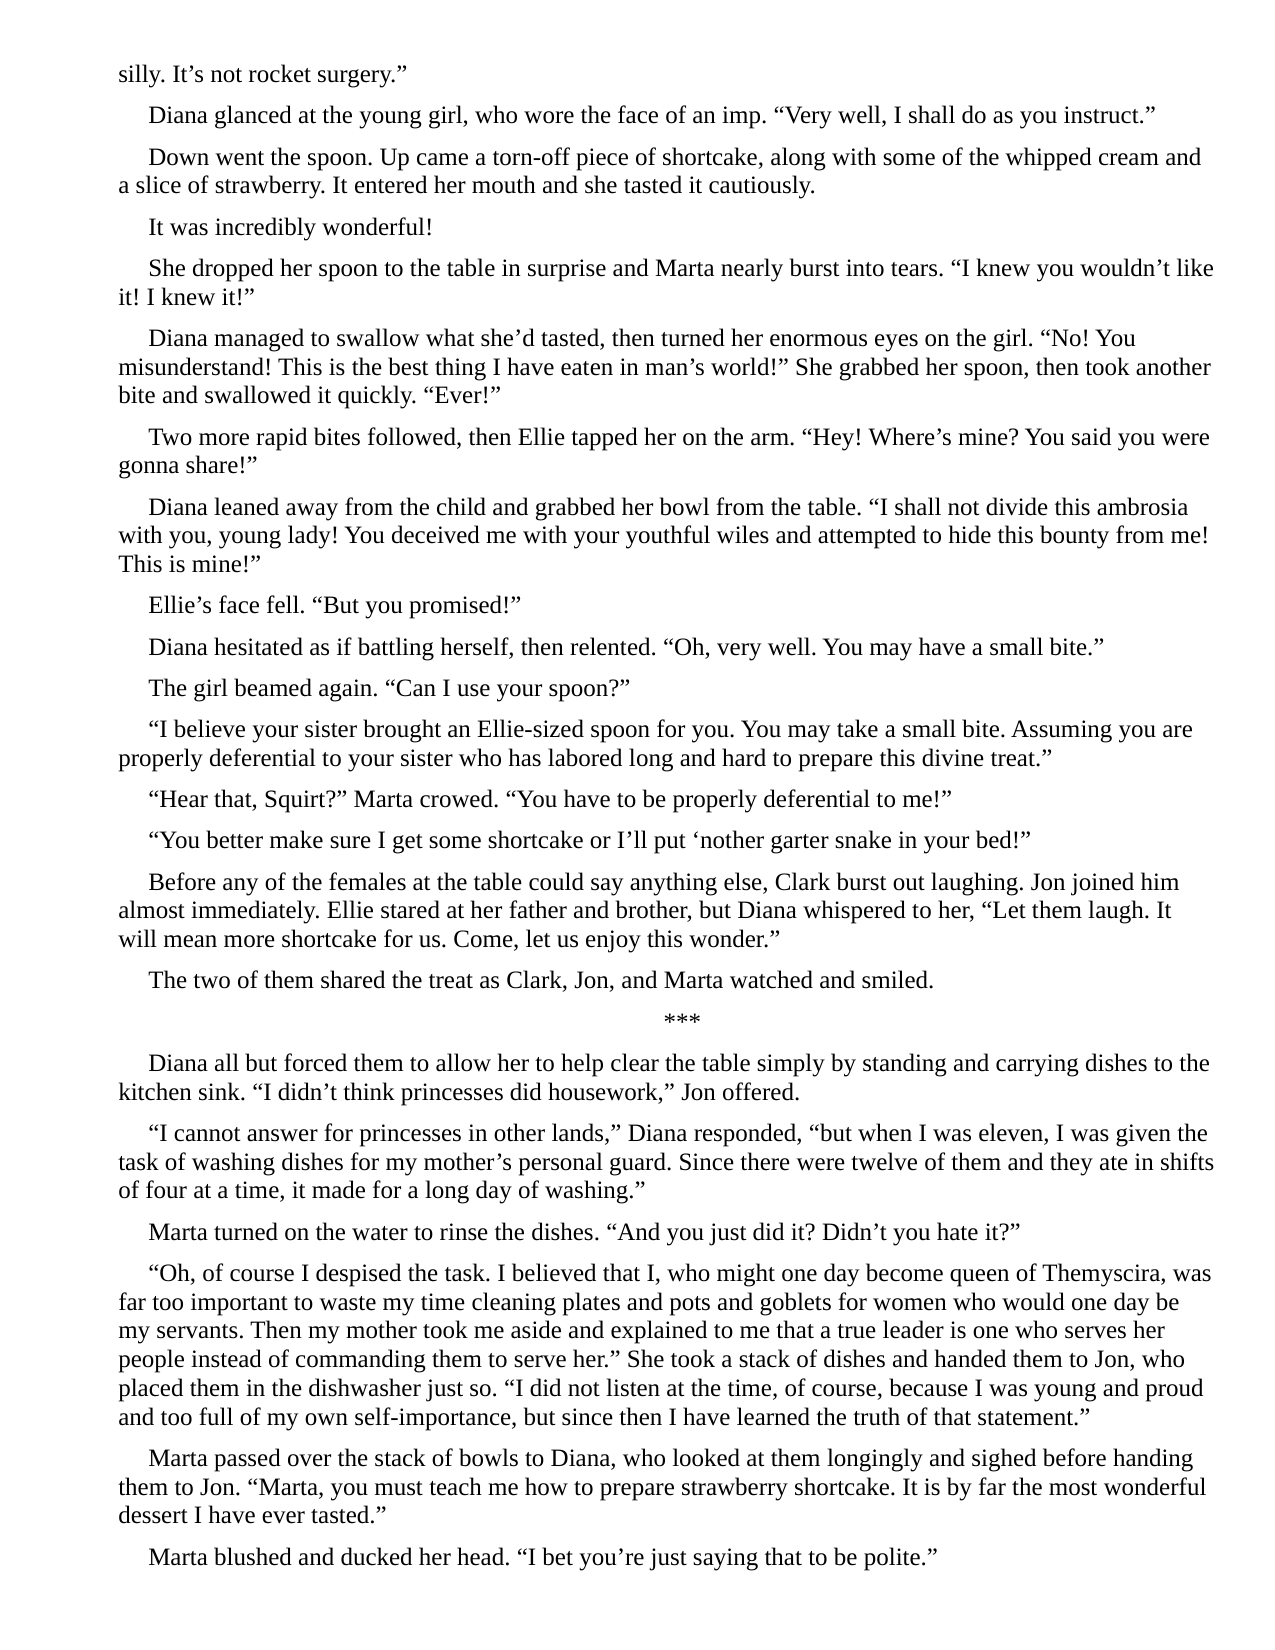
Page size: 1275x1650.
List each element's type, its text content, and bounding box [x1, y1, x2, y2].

text Marta turned on the water to rinse the dishes. “And you just did it? Didn’t you hate it?” [118, 1217, 1216, 1245]
text *** [118, 1007, 1216, 1035]
text Before any of the females at the table could say anything else, Clark burst out laughing. Jon joined him almost immediately. Ellie stared at her father and brother, but Diana whispered to her, “Let them laugh. It will mean more shortcake for us. Come, let us enjoy this wonder.” [118, 867, 1216, 953]
text Ellie’s face fell. “But you promised!” [118, 590, 1216, 619]
text Diana glanced at the young girl, who wore the face of an imp. “Very well, I shall do as you instruct.” [118, 100, 1216, 129]
text The two of them shared the treat as Clark, Jon, and Marta watched and smiled. [118, 965, 1216, 994]
text It was incredibly wonderful! [118, 212, 1216, 240]
text Marta blushed and ducked her head. “I bet you’re just saying that to be polite.” [118, 1542, 1216, 1570]
text “I believe your sister brought an Ellie-sized spoon for you. You may take a small bite. Assuming you are properly deferential to your sister who has labored long and hard to prepare this divine treat.” [118, 714, 1216, 772]
text “Oh, of course I despised the task. I believed that I, who might one day become queen of Themyscira, was far too important to waste my time cleaning plates and pots and goblets for women who would one day be my servants. Then my mother took me aside and explained to me that a true leader is one who serves her people instead of commanding them to serve her.” She took a stack of dishes and handed them to Jon, who placed them in the dishwasher just so. “I did not listen at the time, of course, because I was young and proud and too full of my own self-importance, but since then I have learned the truth of that statement.” [118, 1258, 1216, 1430]
text She dropped her spoon to the table in surprise and Marta nearly burst into tears. “I knew you wouldn’t like it! I knew it!” [118, 253, 1216, 310]
text Diana hesitated as if battling herself, then relented. “Oh, very well. You may have a small bite.” [118, 632, 1216, 660]
text Two more rapid bites followed, then Ellie tapped her on the arm. “Hey! Where’s mine? You said you were gonna share!” [118, 422, 1216, 479]
text “You better make sure I get some shortcake or I’ll put ‘nother garter snake in your bed!” [118, 825, 1216, 854]
text Down went the spoon. Up came a torn-off piece of shortcake, along with some of the whipped cream and a slice of strawberry. It entered her mouth and she tasted it cautiously. [118, 142, 1216, 199]
text The girl beamed again. “Can I use your spoon?” [118, 673, 1216, 702]
text Diana all but forced them to allow her to help clear the table simply by standing and carrying dishes to the kitchen sink. “I didn’t think princesses did housework,” Jon offered. [118, 1048, 1216, 1105]
text “I cannot answer for princesses in other lands,” Diana responded, “but when I was eleven, I was given the task of washing dishes for my mother’s personal guard. Since there were twelve of them and they ate in shifts of four at a time, it made for a long day of washing.” [118, 1118, 1216, 1204]
text Marta passed over the stack of bowls to Diana, who looked at them longingly and sighed before handing them to Jon. “Marta, you must teach me how to prepare strawberry shortcake. It is by far the most wonderful dessert I have ever tasted.” [118, 1443, 1216, 1529]
text Diana leaned away from the child and grabbed her bowl from the table. “I shall not divide this ambrosia with you, young lady! You deceived me with your youthful wiles and attempted to hide this bounty from me! This is mine!” [118, 492, 1216, 578]
text “Hear that, Squirt?” Marta crowed. “You have to be properly deferential to me!” [118, 784, 1216, 813]
text silly. It’s not rocket surgery.” [118, 59, 1216, 88]
text Diana managed to swallow what she’d tasted, then turned her enormous eyes on the girl. “No! You misunderstand! This is the best thing I have eaten in man’s world!” She grabbed her spoon, then took another bite and swallowed it quickly. “Ever!” [118, 323, 1216, 409]
